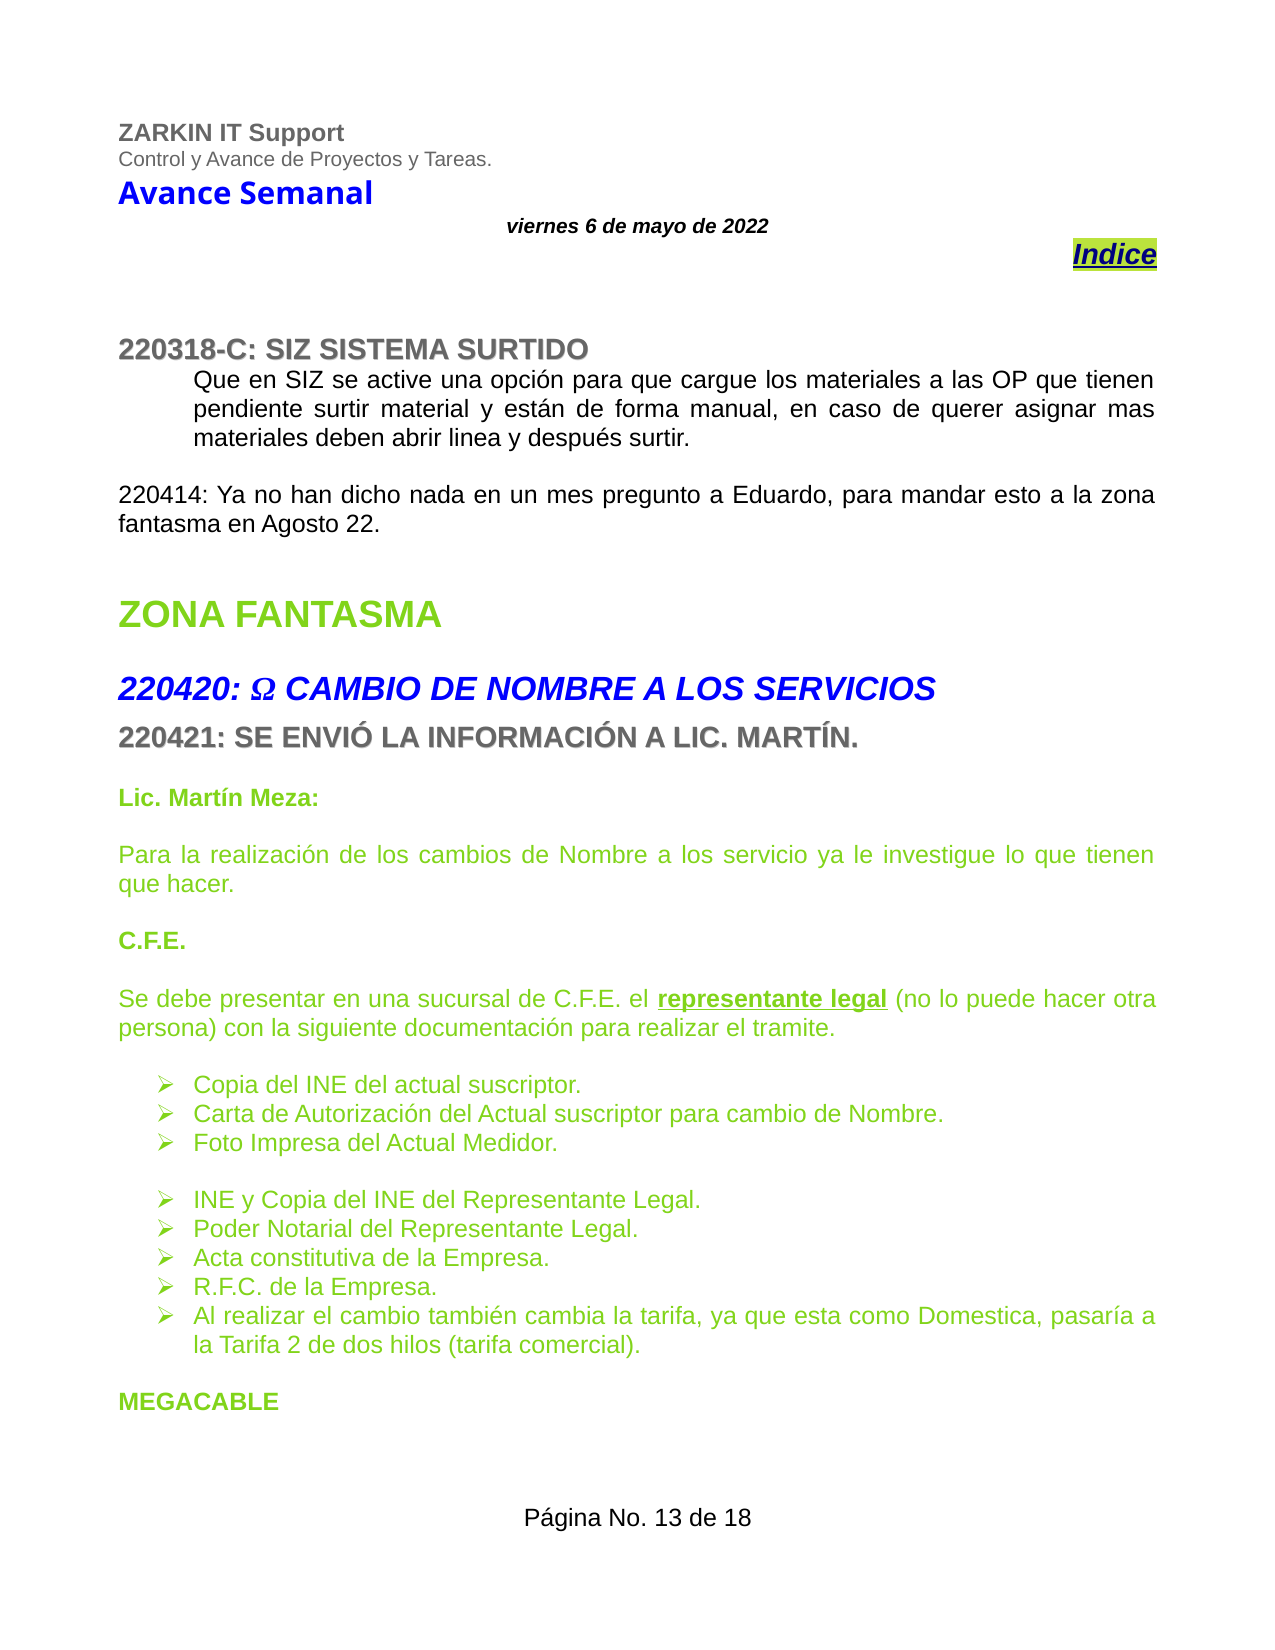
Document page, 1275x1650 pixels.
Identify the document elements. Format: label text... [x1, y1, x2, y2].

list Al realizar el cambio también cambia la tarifa, ya que esta como Domestica, pasaría a la Tarifa 2 de dos hilos (tarifa comercial). [156, 1301, 1157, 1358]
text C.F.E. [118, 926, 1157, 955]
subtitle 220318-C: SIZ SISTEMA SURTIDO [118, 332, 1157, 366]
list Poder Notarial del Representante Legal. [156, 1214, 1157, 1243]
text 220414: Ya no han dicho nada en un mes pregunto a Eduardo, para mandar esto a la zona fantasma en Agosto 22. [118, 481, 1157, 538]
subtitle 220420: Ω CAMBIO DE NOMBRE A LOS SERVICIOS [118, 669, 1157, 708]
text Se debe presentar en una sucursal de C.F.E. el representante legal (no lo puede hacer otra persona) con la siguiente documentación para realizar el tramite. [118, 984, 1157, 1041]
list R.F.C. de la Empresa. [156, 1272, 1157, 1301]
subtitle 220421: Se envió la información a Lic. Martín. [118, 720, 1157, 754]
list INE y Copia del INE del Representante Legal. [156, 1185, 1157, 1214]
list Acta constitutiva de la Empresa. [156, 1243, 1157, 1272]
text Para la realización de los cambios de Nombre a los servicio ya le investigue lo que tienen que hacer. [118, 840, 1157, 898]
text Lic. Martín Meza: [118, 783, 1157, 811]
text Que en SIZ se active una opción para que cargue los materiales a las OP que tienen pendiente surtir material y están de forma manual, en caso de querer asignar mas materiales deben abrir linea y después surtir. [193, 366, 1157, 452]
subtitle ZONA FANTASMA [118, 592, 1157, 635]
list Carta de Autorización del Actual suscriptor para cambio de Nombre. [156, 1099, 1157, 1128]
list Foto Impresa del Actual Medidor. [156, 1128, 1157, 1157]
text MEGACABLE [118, 1387, 1157, 1416]
list Copia del INE del actual suscriptor. [156, 1070, 1157, 1099]
